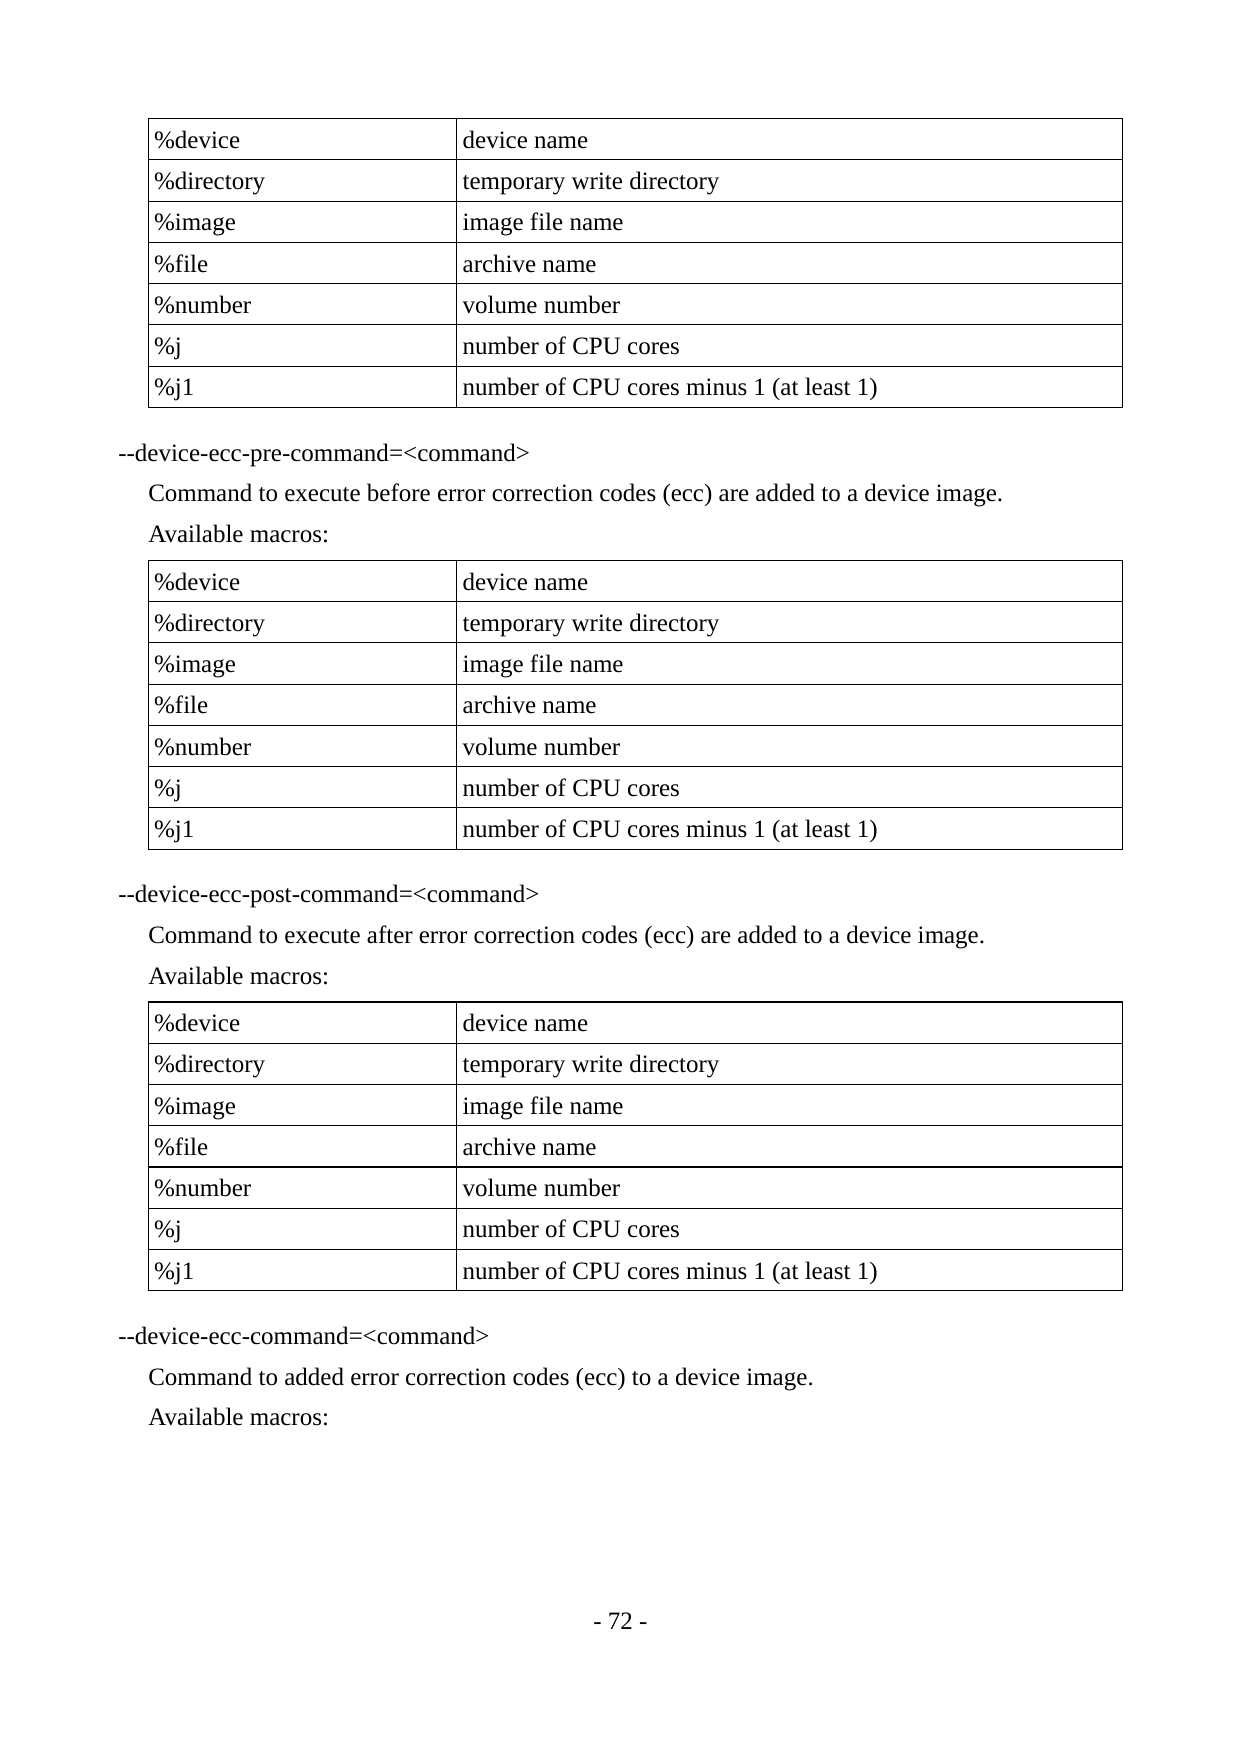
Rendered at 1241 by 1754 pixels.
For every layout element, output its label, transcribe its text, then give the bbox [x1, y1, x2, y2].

text Command to added error correction codes (ecc) to a device image. [148, 1362, 1122, 1390]
text Available macros: [148, 519, 1122, 548]
table_cell archive name [457, 685, 1122, 725]
table_cell %j1 [149, 1250, 456, 1290]
table_cell %j [149, 767, 456, 807]
text Command to execute before error correction codes (ecc) are added to a device image. [148, 478, 1122, 507]
table_cell number of CPU cores minus 1 (at least 1) [457, 1250, 1122, 1290]
table_cell number of CPU cores [457, 325, 1122, 366]
table_cell %j [149, 325, 456, 366]
table_cell number of CPU cores [457, 1209, 1122, 1249]
table_cell archive name [457, 243, 1122, 283]
table_cell %directory [149, 1044, 456, 1084]
table_header %device [149, 561, 456, 601]
title --device-ecc-pre-command=<command> [118, 438, 1122, 466]
table_cell %file [149, 243, 456, 283]
table_cell number of CPU cores minus 1 (at least 1) [457, 367, 1122, 407]
table_cell volume number [457, 726, 1122, 766]
table_cell %j1 [149, 808, 456, 848]
table_cell %number [149, 1168, 456, 1208]
table_cell %directory [149, 160, 456, 201]
table_cell volume number [457, 284, 1122, 324]
table_cell volume number [457, 1168, 1122, 1208]
table_cell image file name [457, 1085, 1122, 1125]
table_cell %file [149, 1126, 456, 1166]
table_cell temporary write directory [457, 1044, 1122, 1084]
text Command to execute after error correction codes (ecc) are added to a device image. [148, 920, 1122, 949]
table_cell %number [149, 284, 456, 324]
table_cell %j1 [149, 367, 456, 407]
table_cell %number [149, 726, 456, 766]
table_header device name [457, 561, 1122, 601]
table_cell %image [149, 1085, 456, 1125]
title --device-ecc-command=<command> [118, 1321, 1122, 1350]
table_cell image file name [457, 202, 1122, 242]
table_cell number of CPU cores [457, 767, 1122, 807]
table_cell image file name [457, 643, 1122, 683]
table_header device name [457, 1003, 1122, 1043]
table_cell %directory [149, 602, 456, 642]
title --device-ecc-post-command=<command> [118, 879, 1122, 908]
table_cell %file [149, 685, 456, 725]
table_cell %j [149, 1209, 456, 1249]
table_header %device [149, 1003, 456, 1043]
table_cell archive name [457, 1126, 1122, 1166]
text Available macros: [148, 1402, 1122, 1431]
table_cell number of CPU cores minus 1 (at least 1) [457, 808, 1122, 848]
table_header %device [149, 119, 456, 159]
table_cell %image [149, 202, 456, 242]
table_cell temporary write directory [457, 602, 1122, 642]
table_header device name [457, 119, 1122, 159]
text Available macros: [148, 961, 1122, 989]
table_cell temporary write directory [457, 160, 1122, 201]
table_cell %image [149, 643, 456, 683]
